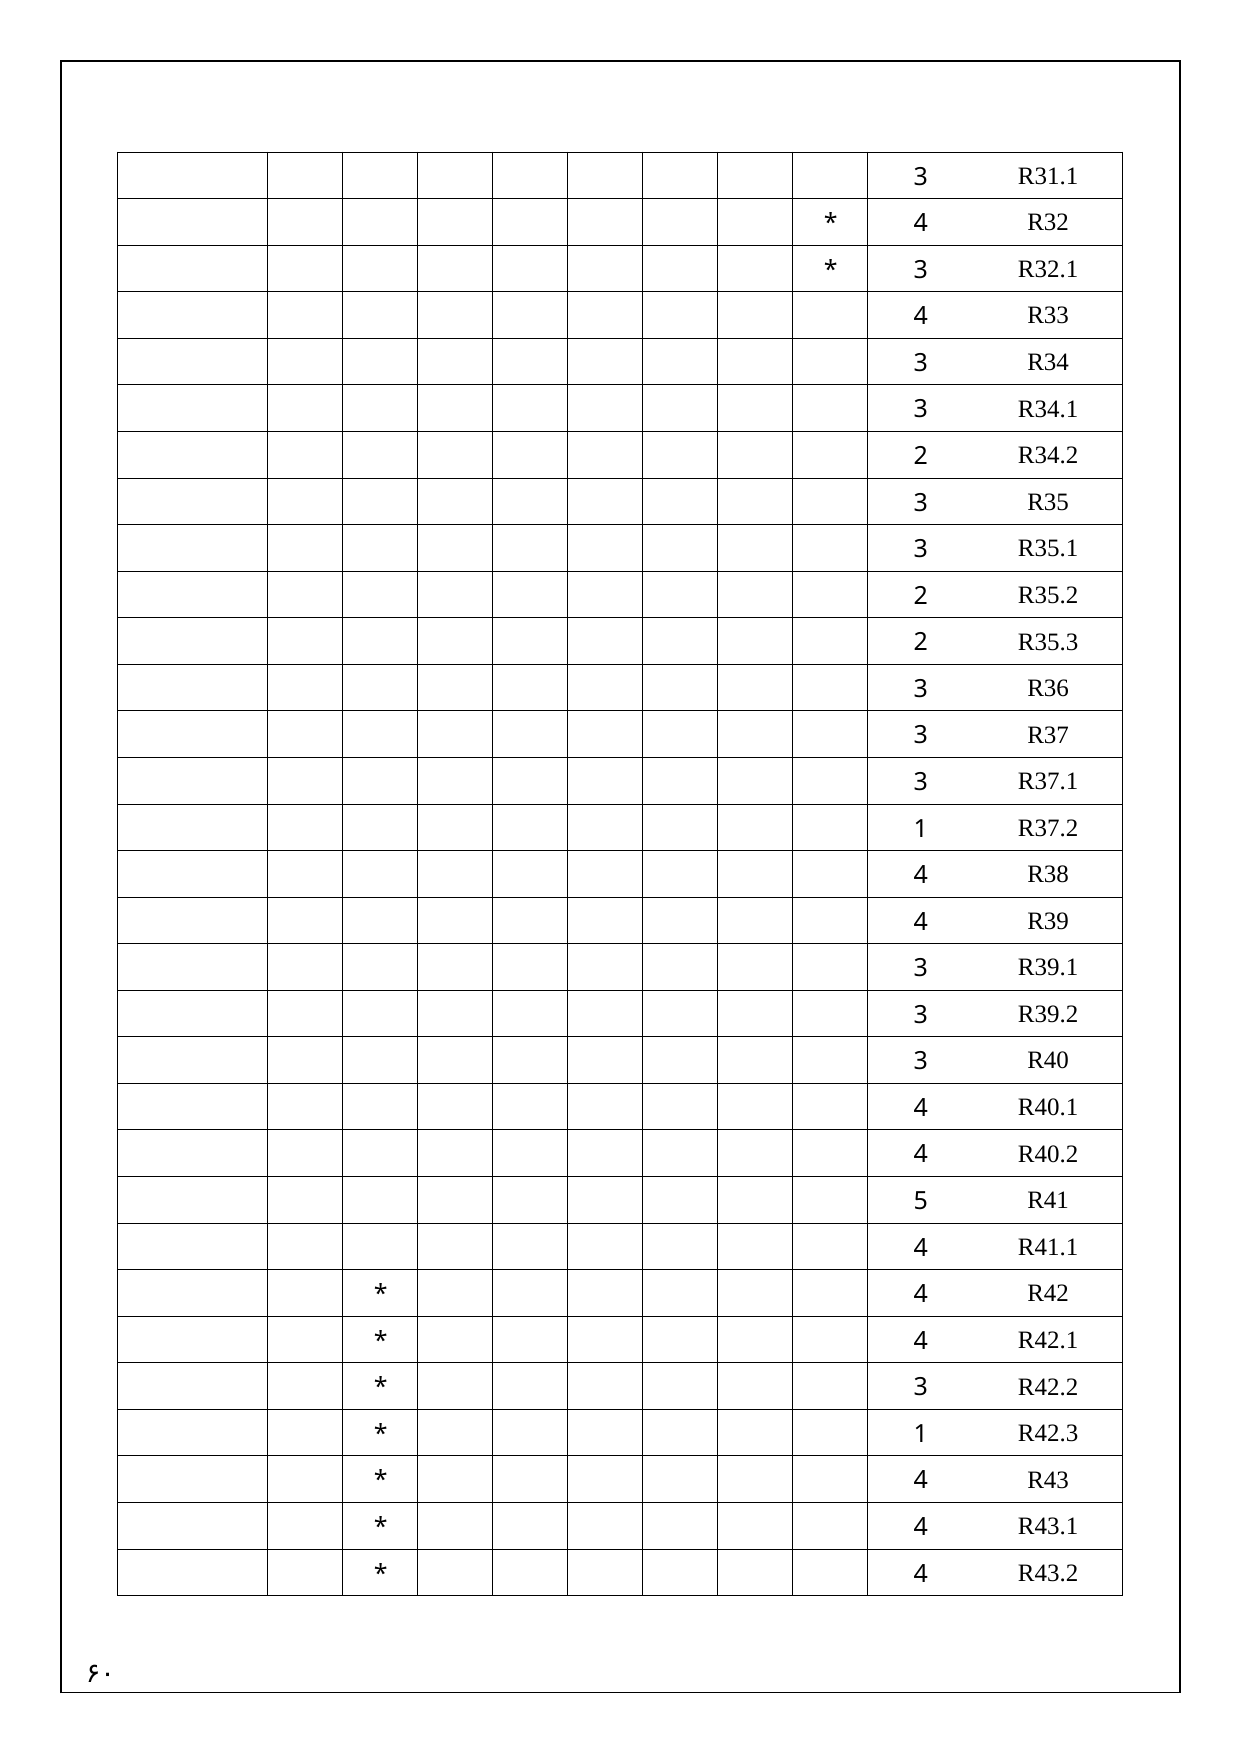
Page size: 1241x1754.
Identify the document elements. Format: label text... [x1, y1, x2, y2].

table_cell [343, 618, 417, 664]
table_cell [268, 944, 342, 990]
table_cell R39 [973, 898, 1122, 943]
table_cell [718, 805, 792, 850]
table_cell [493, 1037, 567, 1083]
table_cell [493, 432, 567, 477]
table_cell R42.1 [973, 1317, 1122, 1362]
table_cell 3 [868, 1363, 973, 1409]
table_cell * [343, 1270, 417, 1316]
table_cell [268, 1084, 342, 1129]
table_cell [493, 292, 567, 338]
table_cell [493, 851, 567, 897]
table_cell 4 [868, 1084, 973, 1129]
table_cell [718, 851, 792, 897]
table_cell [568, 851, 642, 897]
table_cell [568, 711, 642, 757]
table_cell [268, 1130, 342, 1176]
table_cell [193, 525, 267, 571]
table_cell [193, 1363, 267, 1409]
table_cell [118, 385, 193, 431]
table_cell R38 [973, 851, 1122, 897]
table_cell [643, 385, 717, 431]
table_cell [718, 1456, 792, 1502]
table_cell 4 [868, 1317, 973, 1362]
table_cell [568, 1317, 642, 1362]
table_cell [718, 153, 792, 198]
table_cell 3 [868, 339, 973, 384]
table_cell [418, 851, 492, 897]
table_cell R39.2 [973, 991, 1122, 1036]
table_cell [643, 432, 717, 477]
table_cell [493, 385, 567, 431]
table_cell [418, 1224, 492, 1269]
table_cell R42.2 [973, 1363, 1122, 1409]
table_cell [643, 479, 717, 524]
table_cell R43.2 [973, 1550, 1122, 1595]
table_cell [493, 199, 567, 245]
table_cell [718, 711, 792, 757]
table_cell [793, 1363, 867, 1409]
table_cell [793, 805, 867, 850]
table_cell [343, 1084, 417, 1129]
table_cell 4 [868, 1270, 973, 1316]
table_cell [493, 1224, 567, 1269]
table_cell R43 [973, 1456, 1122, 1502]
table_cell [568, 1550, 642, 1595]
table_cell [643, 153, 717, 198]
table_cell [493, 665, 567, 710]
table_cell [268, 1410, 342, 1455]
table_cell [193, 339, 267, 384]
table_cell [418, 479, 492, 524]
table_cell [418, 292, 492, 338]
table_cell [418, 339, 492, 384]
table_cell [118, 618, 193, 664]
table_cell [418, 525, 492, 571]
table_cell [793, 665, 867, 710]
table_cell [118, 1363, 193, 1409]
table_cell [643, 572, 717, 617]
table_cell [643, 1177, 717, 1222]
table_cell [268, 292, 342, 338]
table_cell [643, 1130, 717, 1176]
table_cell [118, 1224, 193, 1269]
table_cell 4 [868, 898, 973, 943]
table_cell [343, 292, 417, 338]
table_cell [793, 1084, 867, 1129]
table_cell [793, 1177, 867, 1222]
table_cell [568, 665, 642, 710]
table_cell R33 [973, 292, 1122, 338]
table_cell [118, 991, 193, 1036]
table_cell [193, 665, 267, 710]
table_cell [268, 153, 342, 198]
table_cell [118, 432, 193, 477]
table_cell [493, 1177, 567, 1222]
table_cell [418, 1130, 492, 1176]
table_cell R35.2 [973, 572, 1122, 617]
table_cell [418, 246, 492, 291]
table_cell [268, 991, 342, 1036]
table_cell 3 [868, 944, 973, 990]
table_cell [268, 199, 342, 245]
table_cell R39.1 [973, 944, 1122, 990]
table_cell [568, 1224, 642, 1269]
table_cell [118, 525, 193, 571]
table_cell 5 [868, 1177, 973, 1222]
table_cell [718, 758, 792, 803]
table_cell 3 [868, 665, 973, 710]
table_cell * [793, 246, 867, 291]
table_cell [718, 1130, 792, 1176]
table_cell * [343, 1317, 417, 1362]
table_cell [718, 1084, 792, 1129]
table_cell [118, 1270, 193, 1316]
table_cell [343, 339, 417, 384]
table_cell [643, 199, 717, 245]
table_cell [118, 292, 193, 338]
table_cell [193, 1550, 267, 1595]
table_cell [418, 1363, 492, 1409]
table_cell [643, 665, 717, 710]
table_cell [643, 1503, 717, 1548]
table_cell R35.3 [973, 618, 1122, 664]
table_cell [643, 758, 717, 803]
table_cell [793, 525, 867, 571]
table_cell [643, 618, 717, 664]
table_cell [193, 898, 267, 943]
table_cell 4 [868, 292, 973, 338]
table_cell [193, 1084, 267, 1129]
table_cell [418, 153, 492, 198]
table_cell [418, 805, 492, 850]
table_cell 4 [868, 1130, 973, 1176]
table_cell [268, 711, 342, 757]
table_cell * [343, 1550, 417, 1595]
table_cell [793, 1317, 867, 1362]
table_cell [118, 1410, 193, 1455]
table_cell R32.1 [973, 246, 1122, 291]
table_cell * [343, 1503, 417, 1548]
table_cell 3 [868, 1037, 973, 1083]
table_cell [418, 944, 492, 990]
table_cell [718, 1037, 792, 1083]
table_cell [268, 1456, 342, 1502]
table_cell [268, 665, 342, 710]
table_cell [643, 805, 717, 850]
table_cell [193, 851, 267, 897]
table_cell [493, 525, 567, 571]
table_cell [568, 758, 642, 803]
table_cell [493, 805, 567, 850]
table_cell [343, 1224, 417, 1269]
table_cell [193, 292, 267, 338]
table_cell 3 [868, 153, 973, 198]
table_cell [418, 898, 492, 943]
table_cell [118, 1177, 193, 1222]
table_cell [268, 1177, 342, 1222]
table_cell [193, 758, 267, 803]
table_cell [118, 665, 193, 710]
table_cell [793, 758, 867, 803]
table_cell [643, 1317, 717, 1362]
table_cell [643, 944, 717, 990]
table_cell [793, 479, 867, 524]
table_cell R35 [973, 479, 1122, 524]
table_cell [343, 246, 417, 291]
table_cell [718, 572, 792, 617]
table_cell [268, 1037, 342, 1083]
table_cell [118, 1550, 193, 1595]
table_cell [793, 1130, 867, 1176]
table_cell R37.1 [973, 758, 1122, 803]
table_cell [718, 991, 792, 1036]
table_cell [643, 1084, 717, 1129]
table_cell [493, 758, 567, 803]
table_cell [643, 1270, 717, 1316]
table_cell [493, 1084, 567, 1129]
table_cell [718, 385, 792, 431]
table_cell [418, 618, 492, 664]
table_cell [793, 153, 867, 198]
table_cell [793, 572, 867, 617]
table_cell [718, 525, 792, 571]
table_cell * [793, 199, 867, 245]
table_cell R41.1 [973, 1224, 1122, 1269]
table_cell [118, 1456, 193, 1502]
table_cell [718, 1224, 792, 1269]
table_cell [568, 1084, 642, 1129]
table_cell [118, 1130, 193, 1176]
table_cell 2 [868, 432, 973, 477]
table_cell [118, 246, 193, 291]
table_cell [493, 572, 567, 617]
table_cell R32 [973, 199, 1122, 245]
table_cell [493, 991, 567, 1036]
table_cell [418, 991, 492, 1036]
table_cell [193, 944, 267, 990]
table_cell [193, 572, 267, 617]
table_cell [343, 572, 417, 617]
table_cell [793, 1410, 867, 1455]
table_cell 4 [868, 199, 973, 245]
table_cell [418, 1550, 492, 1595]
table_cell [343, 1130, 417, 1176]
table_cell [493, 153, 567, 198]
table_cell [193, 1037, 267, 1083]
table_cell [718, 1317, 792, 1362]
table_cell [568, 1177, 642, 1222]
table_cell [568, 1410, 642, 1455]
table_cell [118, 898, 193, 943]
table_cell [793, 1456, 867, 1502]
table_cell [193, 1410, 267, 1455]
table_cell [193, 1177, 267, 1222]
table_cell [568, 572, 642, 617]
table_cell [268, 1550, 342, 1595]
table_cell [118, 758, 193, 803]
table_cell [418, 432, 492, 477]
table_cell [418, 1270, 492, 1316]
table_cell [718, 1270, 792, 1316]
table_cell [568, 385, 642, 431]
table_cell 4 [868, 1224, 973, 1269]
table_cell [343, 525, 417, 571]
table_cell [268, 479, 342, 524]
table_cell [418, 1037, 492, 1083]
table_cell [718, 1177, 792, 1222]
table_cell R37 [973, 711, 1122, 757]
table_cell [793, 339, 867, 384]
table_cell [193, 246, 267, 291]
table_cell [718, 292, 792, 338]
table_cell [118, 479, 193, 524]
table_cell [793, 292, 867, 338]
table_cell [193, 711, 267, 757]
table_cell [643, 1410, 717, 1455]
table_cell [493, 1410, 567, 1455]
table_cell * [343, 1363, 417, 1409]
table_cell * [343, 1456, 417, 1502]
table_cell 3 [868, 991, 973, 1036]
table_cell [643, 1037, 717, 1083]
table_cell [793, 1037, 867, 1083]
table_cell [118, 851, 193, 897]
table_cell [643, 898, 717, 943]
table_cell [418, 199, 492, 245]
table_cell R35.1 [973, 525, 1122, 571]
table_cell [418, 1410, 492, 1455]
table_cell [343, 199, 417, 245]
table_cell [343, 479, 417, 524]
table_cell [118, 572, 193, 617]
table_cell [643, 1363, 717, 1409]
table_cell [118, 1084, 193, 1129]
table_cell R42.3 [973, 1410, 1122, 1455]
table_cell [493, 1503, 567, 1548]
table_cell [568, 432, 642, 477]
table_cell [643, 1456, 717, 1502]
table_cell [793, 432, 867, 477]
table_cell [118, 805, 193, 850]
table_cell 2 [868, 572, 973, 617]
table_cell [718, 618, 792, 664]
table_cell [268, 758, 342, 803]
table_cell 3 [868, 385, 973, 431]
table_cell [568, 525, 642, 571]
table_cell [193, 153, 267, 198]
table_cell [268, 618, 342, 664]
table_cell [268, 385, 342, 431]
table_cell [643, 339, 717, 384]
table_cell [268, 1270, 342, 1316]
table_cell R34 [973, 339, 1122, 384]
table_cell [643, 711, 717, 757]
table_cell 1 [868, 1410, 973, 1455]
table_cell [343, 1037, 417, 1083]
table_cell [193, 479, 267, 524]
table_cell [418, 711, 492, 757]
table_cell [718, 1550, 792, 1595]
table_cell [718, 1410, 792, 1455]
table_cell [343, 805, 417, 850]
table_cell [193, 385, 267, 431]
table_cell [793, 991, 867, 1036]
table_cell [718, 199, 792, 245]
table_cell [343, 432, 417, 477]
table_cell [343, 1177, 417, 1222]
table_cell [418, 758, 492, 803]
table_cell [193, 805, 267, 850]
table_cell 4 [868, 851, 973, 897]
table_cell [193, 1317, 267, 1362]
table_cell [718, 246, 792, 291]
table_cell [343, 153, 417, 198]
table_cell [193, 1456, 267, 1502]
table_cell [118, 1037, 193, 1083]
table_cell [418, 1084, 492, 1129]
table_cell R40.2 [973, 1130, 1122, 1176]
table_cell [268, 851, 342, 897]
table_cell 4 [868, 1503, 973, 1548]
table_cell [493, 246, 567, 291]
table_cell R31.1 [973, 153, 1122, 198]
table_cell [118, 1317, 193, 1362]
table_cell [268, 1363, 342, 1409]
table_cell [568, 944, 642, 990]
table_cell [568, 1037, 642, 1083]
table_cell [568, 479, 642, 524]
table_cell [418, 1317, 492, 1362]
table_cell [193, 1224, 267, 1269]
table_cell 1 [868, 805, 973, 850]
table_cell [493, 1456, 567, 1502]
table_cell [493, 339, 567, 384]
table_cell [418, 572, 492, 617]
table_cell [268, 339, 342, 384]
table_cell [343, 385, 417, 431]
table_cell [793, 1503, 867, 1548]
table_cell [193, 991, 267, 1036]
table_cell [118, 711, 193, 757]
table_cell [643, 1224, 717, 1269]
table_cell [493, 1270, 567, 1316]
table_cell [193, 432, 267, 477]
table_cell [493, 1550, 567, 1595]
table_cell [493, 479, 567, 524]
table_cell [793, 711, 867, 757]
table_cell 4 [868, 1456, 973, 1502]
table_cell [568, 153, 642, 198]
table_cell [793, 944, 867, 990]
table_cell [118, 339, 193, 384]
table_cell [493, 944, 567, 990]
table_cell 3 [868, 711, 973, 757]
table_cell [643, 292, 717, 338]
table_cell 3 [868, 758, 973, 803]
table_cell [268, 246, 342, 291]
table_cell [343, 898, 417, 943]
table_cell [568, 1270, 642, 1316]
table_cell [568, 1130, 642, 1176]
table_cell [568, 991, 642, 1036]
table_cell [568, 339, 642, 384]
table_cell [493, 1317, 567, 1362]
table_cell 3 [868, 479, 973, 524]
table_cell [568, 246, 642, 291]
table_cell [793, 898, 867, 943]
table_cell [268, 525, 342, 571]
table_cell [493, 711, 567, 757]
table_cell R40.1 [973, 1084, 1122, 1129]
table_cell [493, 1363, 567, 1409]
table_cell [718, 339, 792, 384]
table_cell [418, 1456, 492, 1502]
table_cell [118, 944, 193, 990]
table_cell [343, 758, 417, 803]
table_cell [568, 1503, 642, 1548]
table_cell [718, 1363, 792, 1409]
table_cell [268, 1224, 342, 1269]
table_cell [718, 898, 792, 943]
table_cell [643, 246, 717, 291]
table_cell [568, 898, 642, 943]
table_cell [418, 665, 492, 710]
table_cell R40 [973, 1037, 1122, 1083]
table_cell [643, 851, 717, 897]
table_cell [793, 851, 867, 897]
table_cell [193, 1270, 267, 1316]
table_cell [718, 665, 792, 710]
table_cell R42 [973, 1270, 1122, 1316]
table_cell R36 [973, 665, 1122, 710]
table_cell R41 [973, 1177, 1122, 1222]
table_cell [118, 153, 193, 198]
table_cell [493, 1130, 567, 1176]
table_cell [793, 1550, 867, 1595]
table_cell [643, 1550, 717, 1595]
table_cell R37.2 [973, 805, 1122, 850]
table_cell [793, 1270, 867, 1316]
table_cell [268, 572, 342, 617]
table_cell [793, 618, 867, 664]
table_cell [268, 898, 342, 943]
table_cell [118, 199, 193, 245]
table_cell [193, 1503, 267, 1548]
table_cell 3 [868, 525, 973, 571]
table_cell R43.1 [973, 1503, 1122, 1548]
table_cell [193, 1130, 267, 1176]
table_cell [343, 944, 417, 990]
table_cell 4 [868, 1550, 973, 1595]
table_cell [493, 898, 567, 943]
table_cell R34.1 [973, 385, 1122, 431]
table_cell [568, 618, 642, 664]
table_cell [793, 1224, 867, 1269]
table_cell [118, 1503, 193, 1548]
table_cell 3 [868, 246, 973, 291]
table_cell [268, 1317, 342, 1362]
table_cell [643, 525, 717, 571]
table_cell [568, 292, 642, 338]
table_cell [268, 805, 342, 850]
table_cell [718, 944, 792, 990]
table_cell [793, 385, 867, 431]
table_cell [268, 432, 342, 477]
table_cell 2 [868, 618, 973, 664]
table_cell [568, 199, 642, 245]
table_cell * [343, 1410, 417, 1455]
table_cell [568, 805, 642, 850]
table_cell [193, 199, 267, 245]
table_cell [343, 991, 417, 1036]
table_cell [718, 479, 792, 524]
table_cell [643, 991, 717, 1036]
table_cell [493, 618, 567, 664]
table_cell [193, 618, 267, 664]
table_cell [343, 665, 417, 710]
table_cell [718, 1503, 792, 1548]
table_cell [343, 851, 417, 897]
table_cell [268, 1503, 342, 1548]
table_cell [343, 711, 417, 757]
table_cell [418, 1177, 492, 1222]
table_cell [418, 1503, 492, 1548]
table_cell [568, 1363, 642, 1409]
table_cell [568, 1456, 642, 1502]
table_cell R34.2 [973, 432, 1122, 477]
table_cell [418, 385, 492, 431]
table_cell [718, 432, 792, 477]
